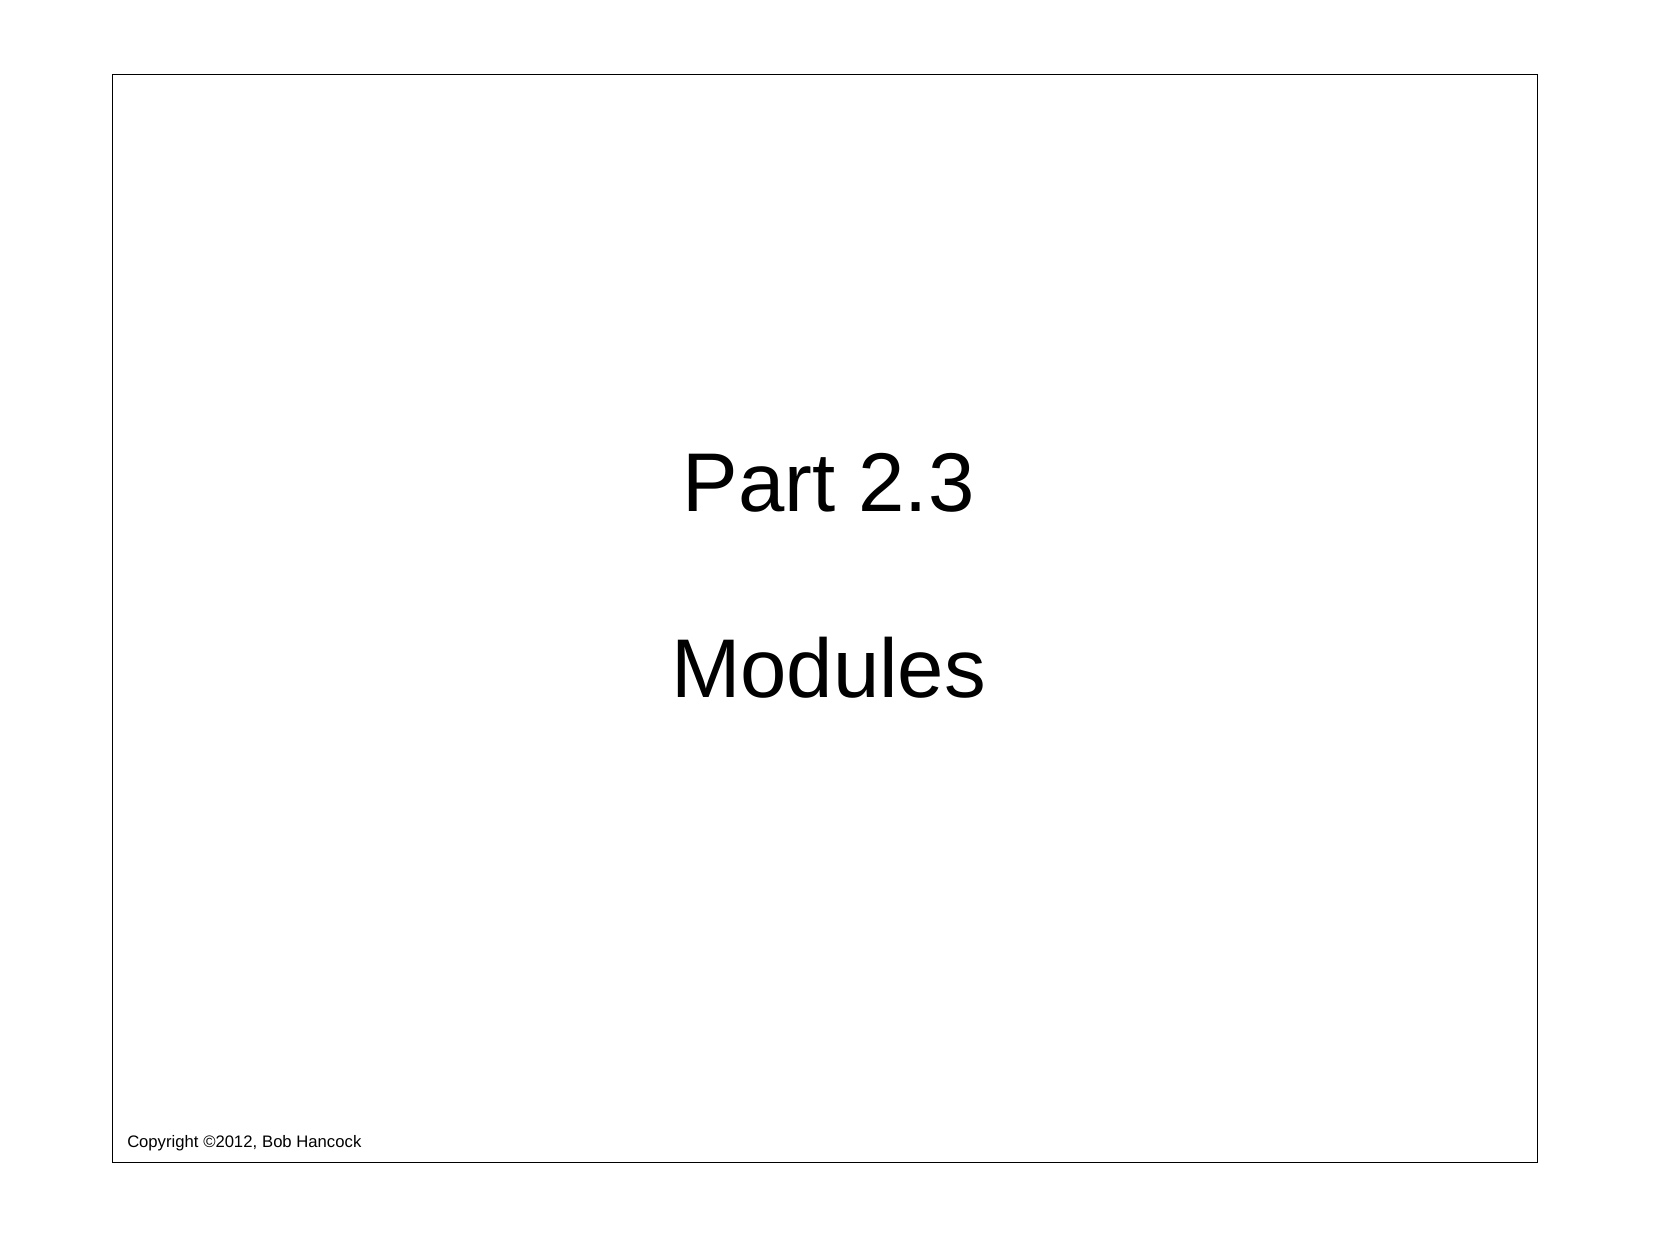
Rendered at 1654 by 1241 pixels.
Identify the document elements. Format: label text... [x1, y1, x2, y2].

subtitle Part 2.3 Modules [251, 164, 1407, 1099]
text_box Copyright ©2012, Bob Hancock [112, 1125, 377, 1159]
